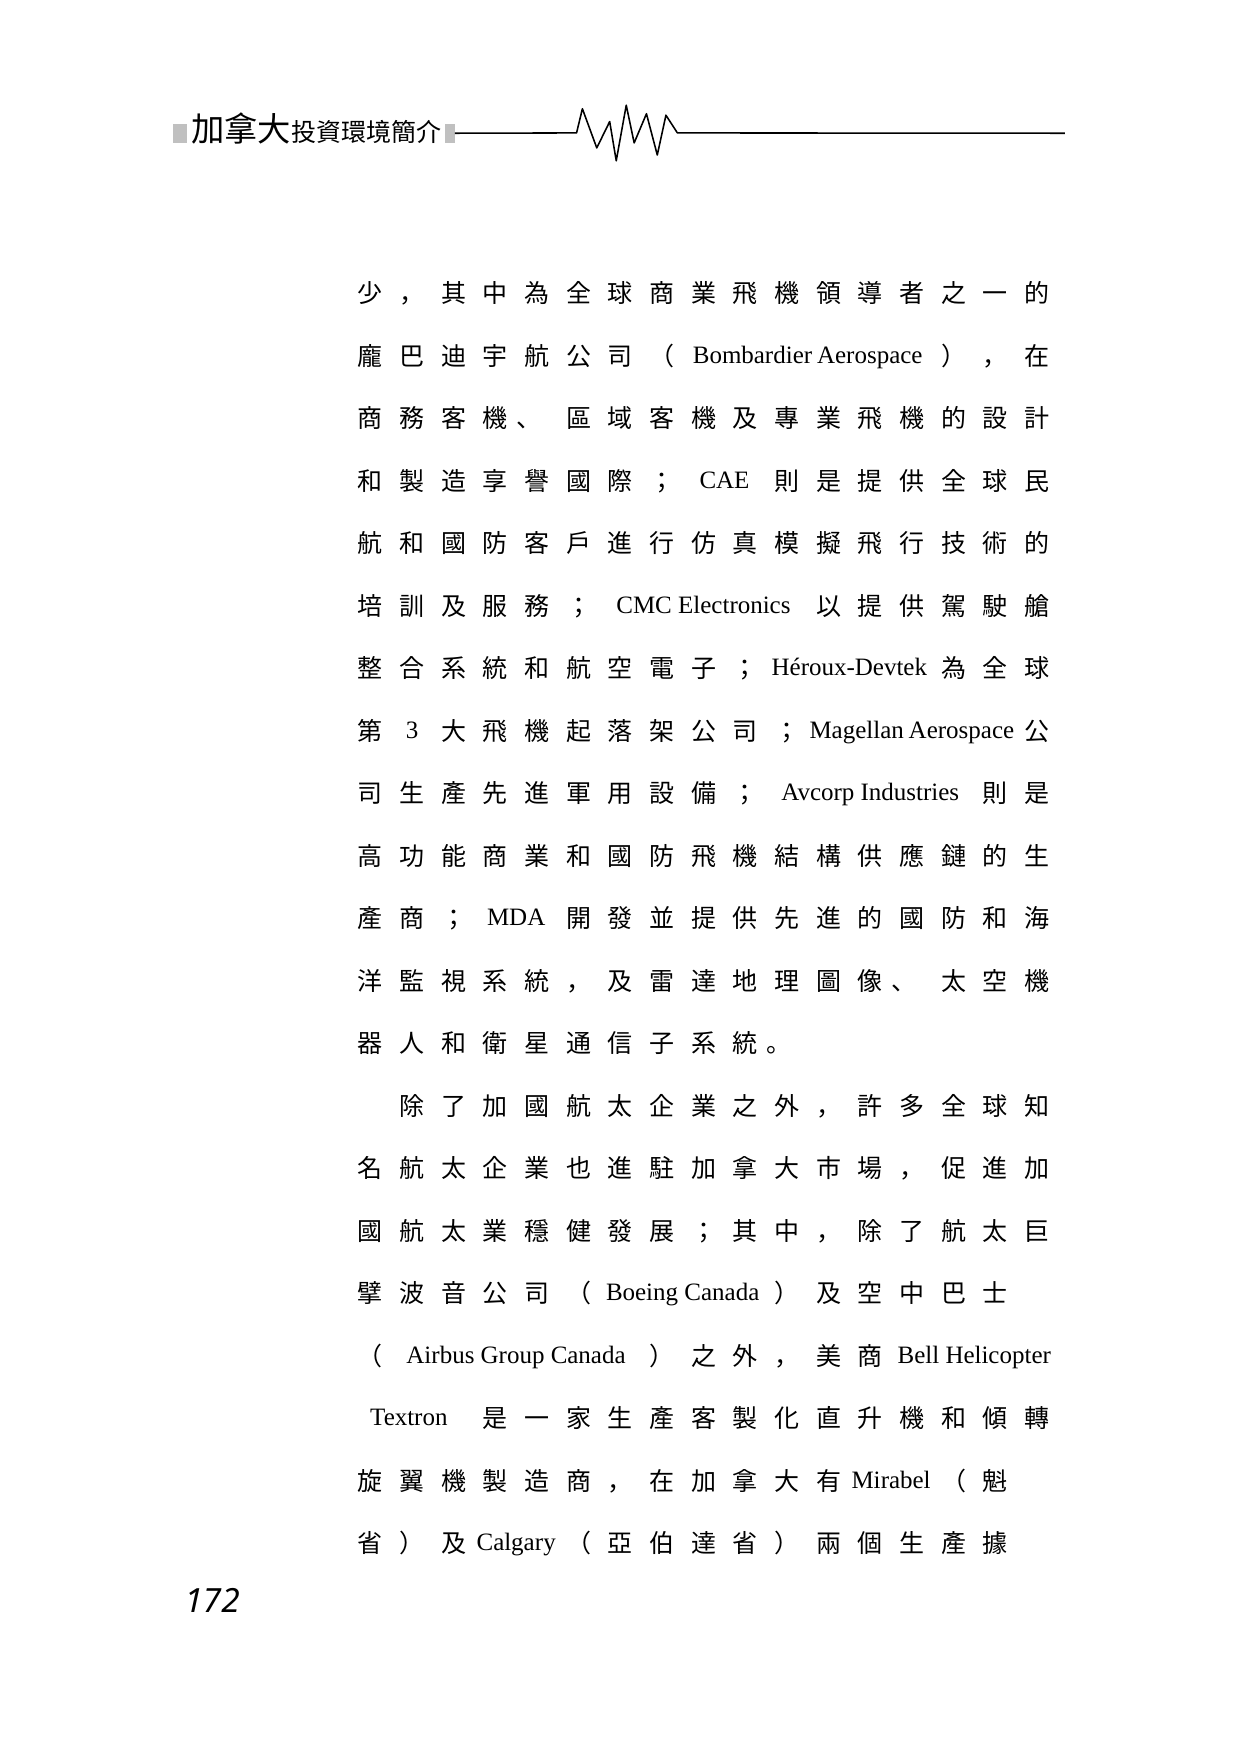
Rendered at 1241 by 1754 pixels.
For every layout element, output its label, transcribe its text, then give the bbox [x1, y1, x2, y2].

text 少，其中為全球商業飛機領導者之一的龐巴迪宇航公司（Bombardier Aerospace），在商務客機、區域客機及專業飛機的設計和製造享譽國際；CAE則是提供全球民航和國防客戶進行仿真模擬飛行技術的培訓及服務；CMC Electronics以提供駕駛艙整合系統和航空電子；Héroux-Devtek為全球第3大飛機起落架公司；Magellan Aerospace公司生產先進軍用設備；Avcorp Industries則是高功能商業和國防飛機結構供應鏈的生產商；MDA開發並提供先進的國防和海洋監視系統，及雷達地理圖像、太空機器人和衛星通信子系統。 [330, 250, 1058, 1063]
text 除了加國航太企業之外，許多全球知名航太企業也進駐加拿大市場，促進加國航太業穩健發展；其中，除了航太巨擘波音公司（Boeing Canada）及空中巴士（Airbus Group Canada）之外，美商Bell Helicopter Textron 是一家生產客製化直升機和傾轉旋翼機製造商，在加拿大有Mirabel（魁省）及Calgary（亞伯達省）兩個生產據 [330, 1063, 1058, 1563]
